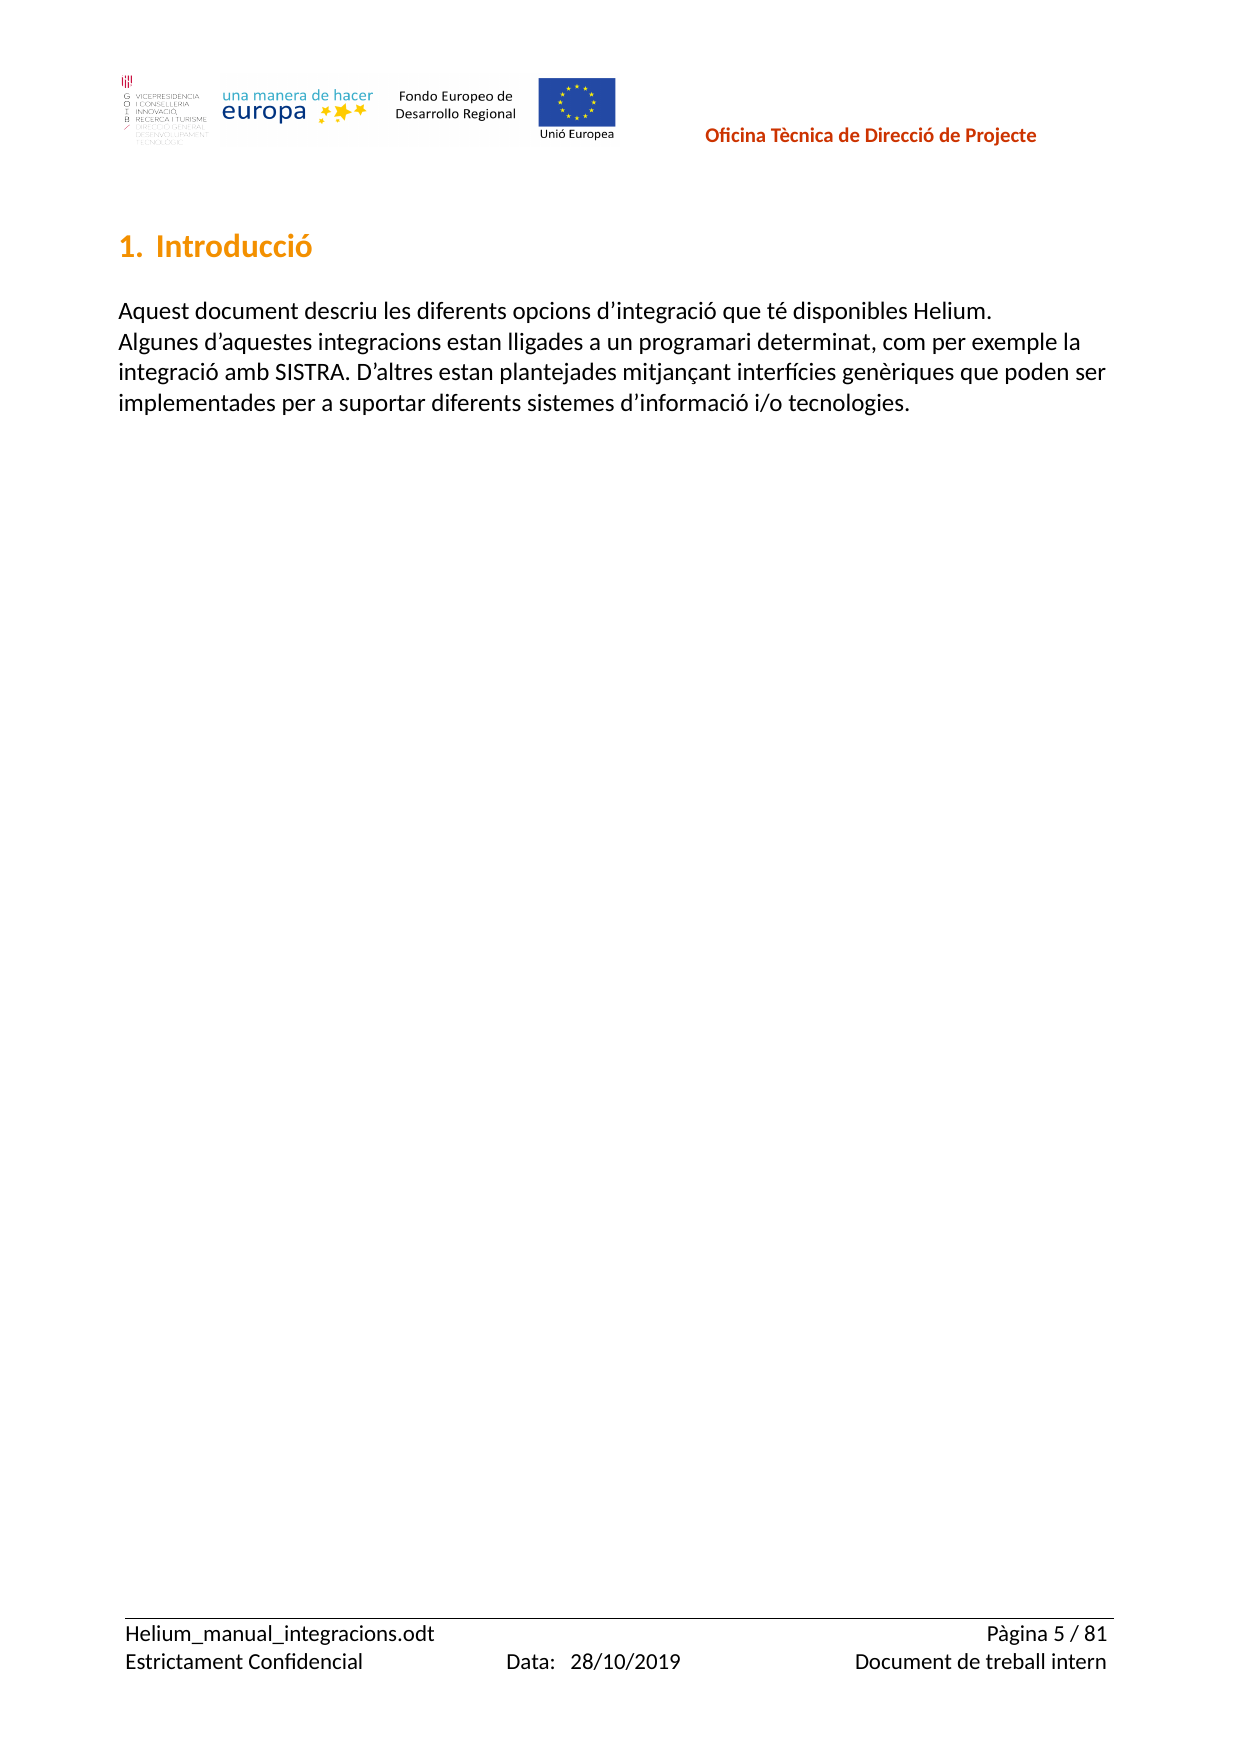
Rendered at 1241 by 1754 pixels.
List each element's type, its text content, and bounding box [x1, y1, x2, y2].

picture [219, 73, 621, 147]
picture [118, 73, 213, 147]
text Algunes d’aquestes integracions estan lligades a un programari determinat, com per exemple la integració amb SISTRA. D’altres estan plantejades mitjançant interfícies genèriques que poden ser implementades per a suportar diferents sistemes d’informació i/o tecnologies. [118, 326, 1122, 417]
text Aquest document descriu les diferents opcions d’integració que té disponibles Helium. [118, 295, 1122, 326]
subtitle Introducció [118, 225, 1122, 266]
